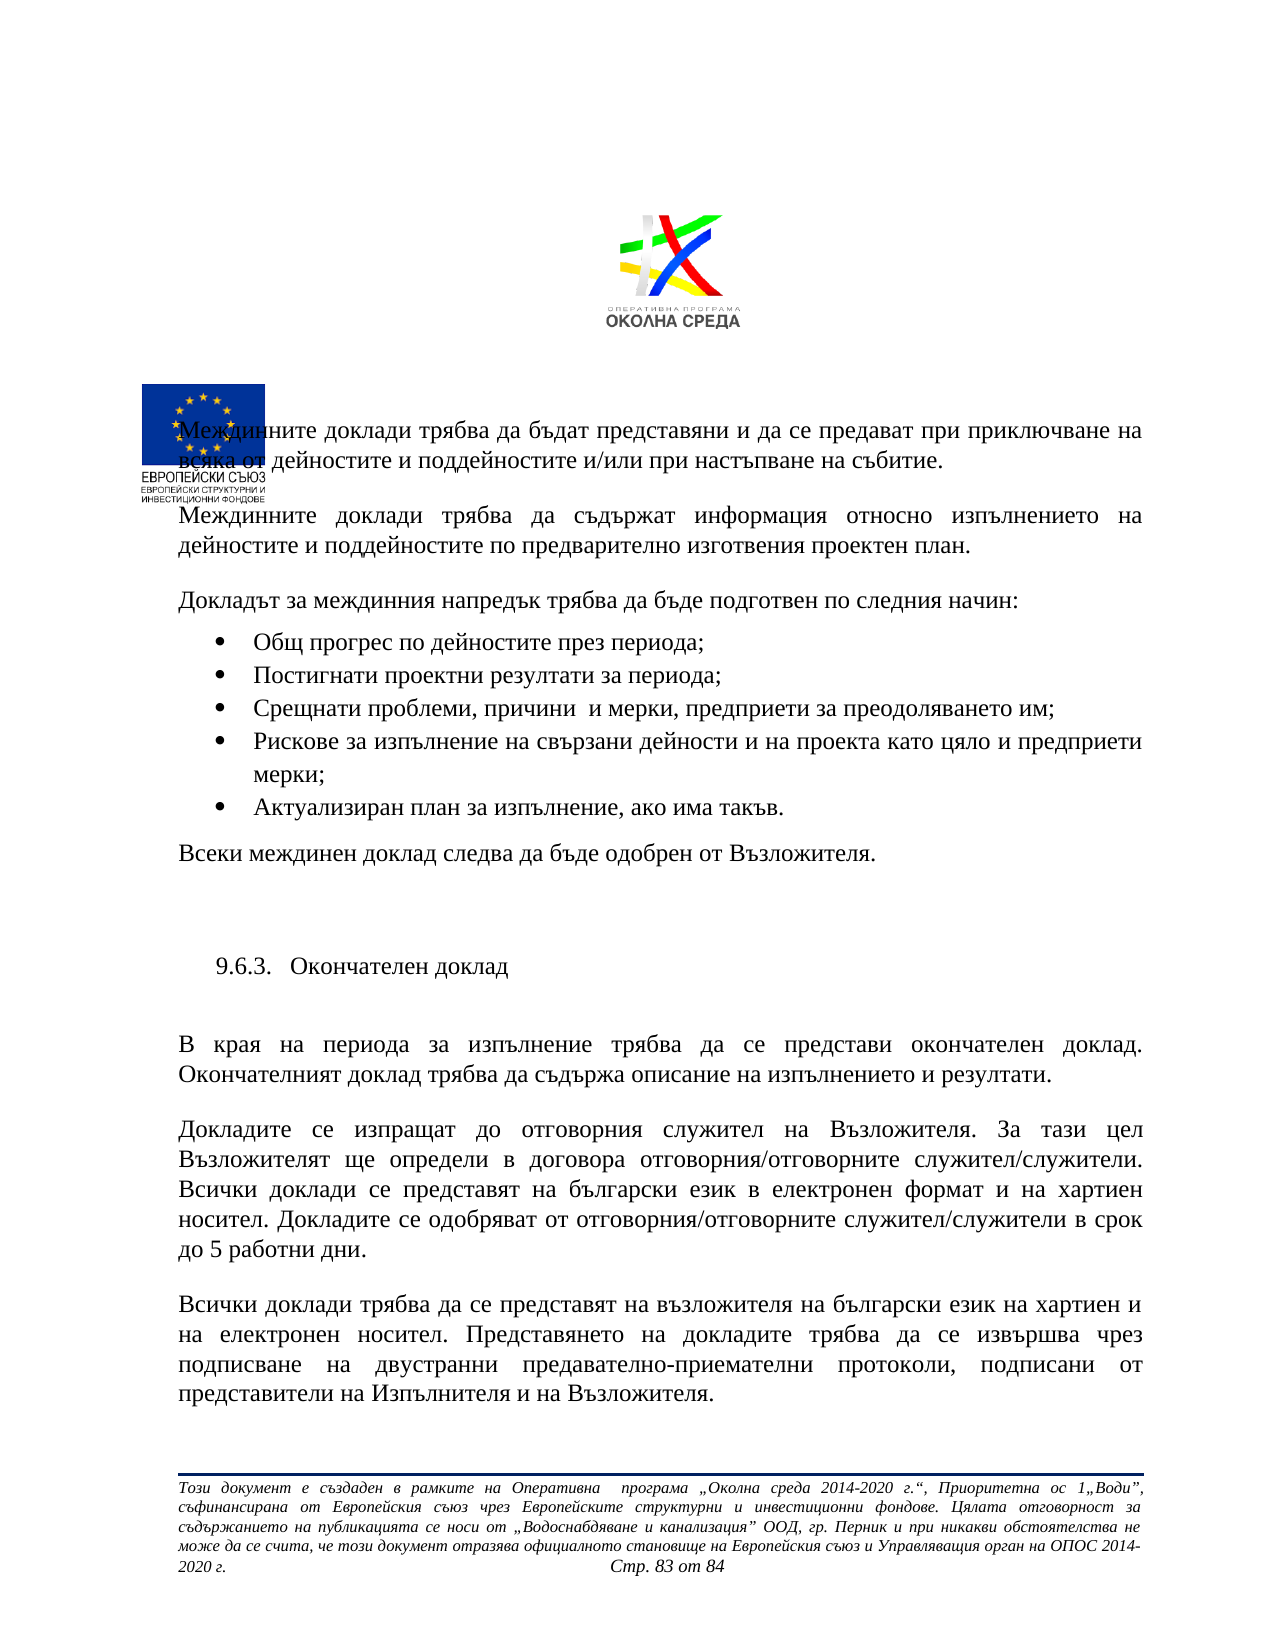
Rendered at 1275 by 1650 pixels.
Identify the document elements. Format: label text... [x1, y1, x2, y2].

list Постигнати проектни резултати за периода; [216, 660, 1144, 689]
text Междинните доклади трябва да съдържат информация относно изпълнението на дейностите и поддейностите по предварително изготвения проектен план. [178, 500, 1144, 559]
list Актуализиран план за изпълнение, ако има такъв. [216, 792, 1144, 821]
text Всеки междинен доклад следва да бъде одобрен от възложителя. [178, 838, 1144, 867]
list Окончателен доклад [216, 951, 1144, 979]
text Докладът за междинния напредък трябва да бъде подготвен по следния начин: [178, 585, 1144, 614]
text Всички доклади трябва да се представят на възложителя на български език на хартиен и на електронен носител. Представянето на докладите трябва да се извършва чрез подписване на двустранни предавателно-приемателни протоколи, подписани от представители на изпълнителя и на възложителя. [178, 1289, 1144, 1407]
text Докладите се изпращат до отговорния служител на възложителя. За тази цел възложителят ще определи в договора отговорния/отговорните служител/служители. Всички доклади се представят на български език в електронен формат и на хартиен носител. Докладите се одобряват от отговорния/отговорните служител/служители в срок до 5 работни дни. [178, 1114, 1144, 1263]
list Рискове за изпълнение на свързани дейности и на проекта като цяло и предприети мерки; [216, 726, 1144, 788]
text В края на периода за изпълнение трябва да се представи окончателен доклад. Окончателният доклад трябва да съдържа описание на изпълнението и резултати. [178, 1029, 1144, 1088]
list Общ прогрес по дейностите през периода; [216, 627, 1144, 656]
text Междинните доклади трябва да бъдат представяни и да се предават при приключване на всяка от дейностите и поддейностите и/или при настъпване на събитие. [178, 415, 1144, 474]
list Срещнати проблеми, причини и мерки, предприети за преодоляването им; [216, 693, 1144, 722]
